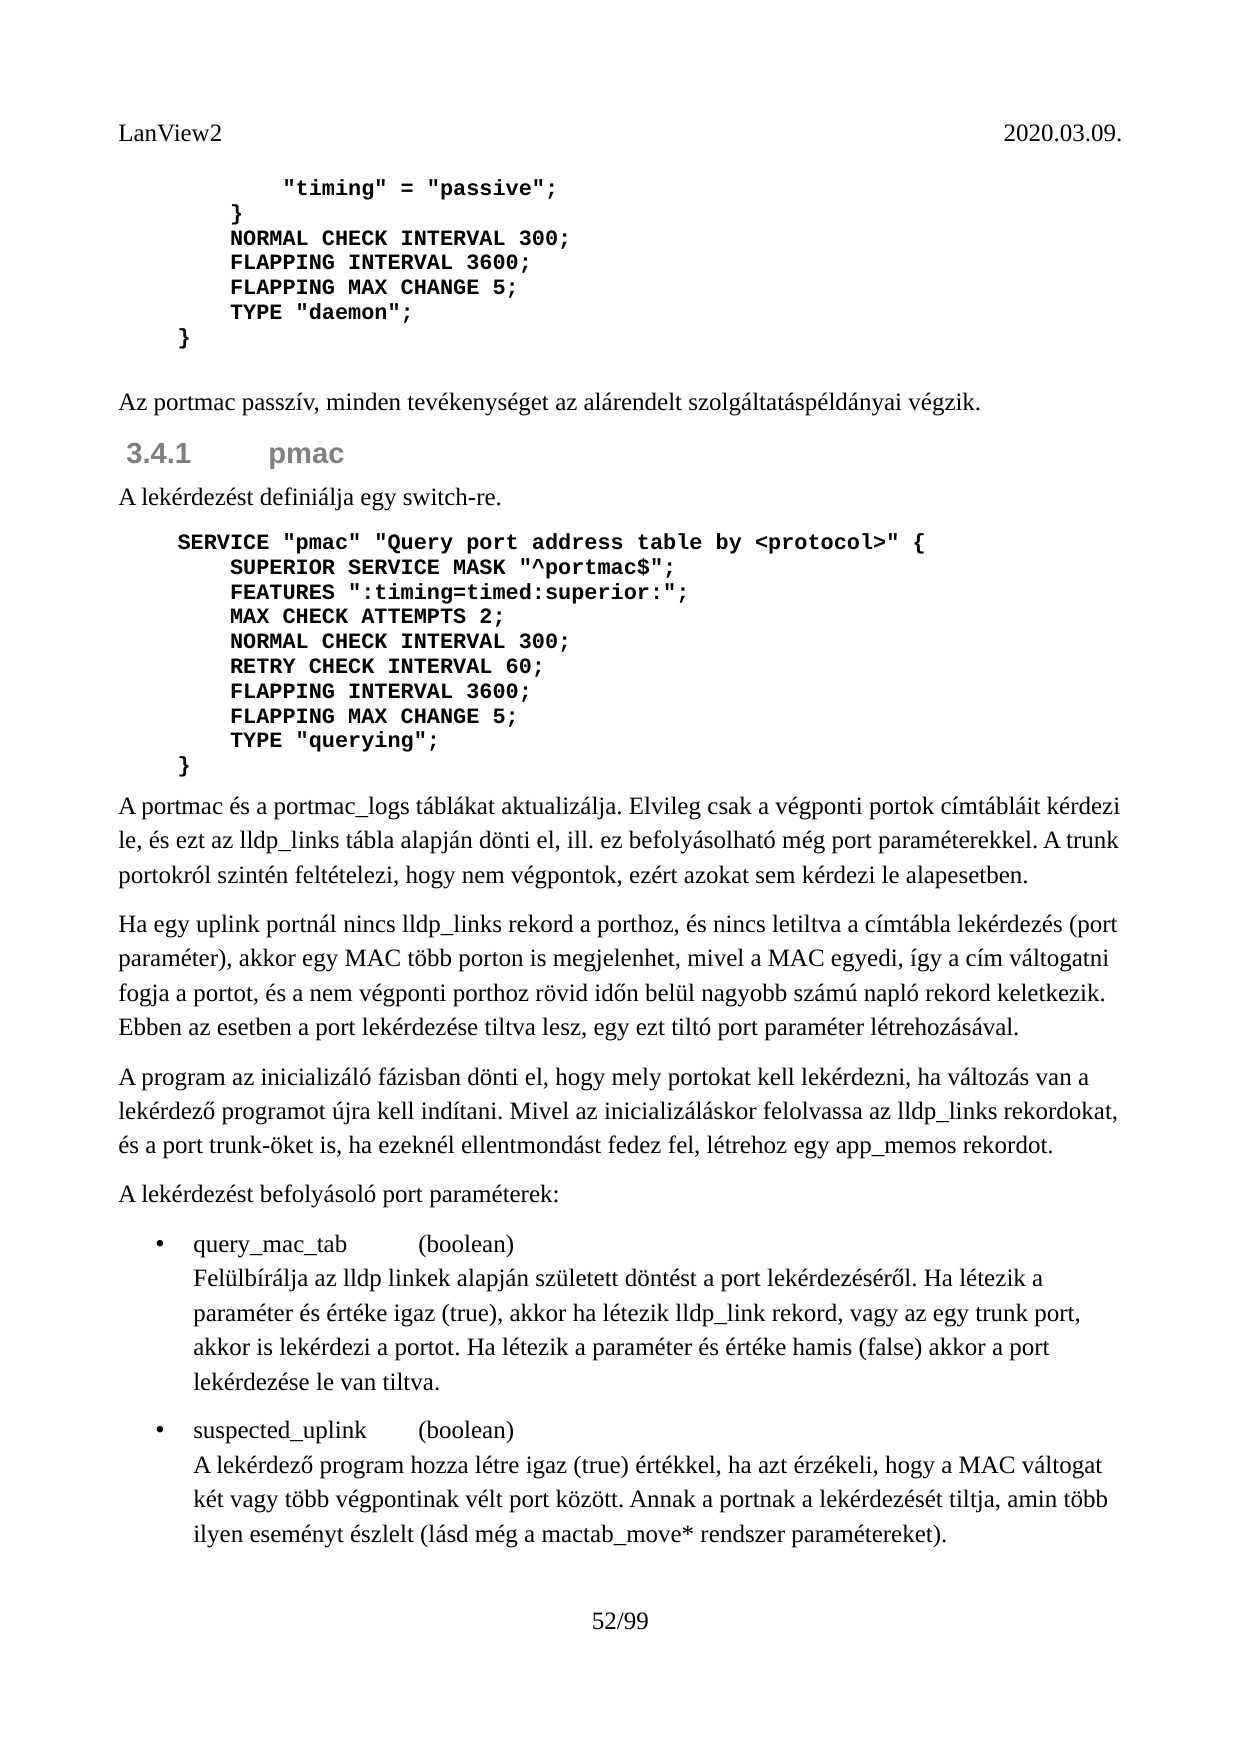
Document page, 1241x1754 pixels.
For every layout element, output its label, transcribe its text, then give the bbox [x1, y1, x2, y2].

text Az portmac passzív, minden tevékenységet az alárendelt szolgáltatáspéldányai végzik. [118, 387, 1122, 416]
subtitle pmac [118, 436, 1122, 470]
list suspected_uplink (boolean) A lekérdező program hozza létre igaz (true) értékkel, ha azt érzékeli, hogy a MAC váltogat két vagy több végpontinak vélt port között. Annak a portnak a lekérdezését tiltja, amin több ilyen eseményt észlelt (lásd még a mactab_move* rendszer paramétereket). [156, 1416, 1122, 1548]
text Ha egy uplink portnál nincs lldp_links rekord a porthoz, és nincs letiltva a címtábla lekérdezés (port paraméter), akkor egy MAC több porton is megjelenhet, mivel a MAC egyedi, így a cím váltogatni fogja a portot, és a nem végponti porthoz rövid időn belül nagyobb számú napló rekord keletkezik. Ebben az esetben a port lekérdezése tiltva lesz, egy ezt tiltó port paraméter létrehozásával. [118, 909, 1122, 1041]
list query_mac_tab (boolean) Felülbírálja az lldp linkek alapján született döntést a port lekérdezéséről. Ha létezik a paraméter és értéke igaz (true), akkor ha létezik lldp_link rekord, vagy az egy trunk port, akkor is lekérdezi a portot. Ha létezik a paraméter és értéke hamis (false) akkor a port lekérdezése le van tiltva. [156, 1229, 1122, 1395]
text A portmac és a portmac_logs táblákat aktualizálja. Elvileg csak a végponti portok címtábláit kérdezi le, és ezt az lldp_links tábla alapján dönti el, ill. ez befolyásolható még port paraméterekkel. A trunk portokról szintén feltételezi, hogy nem végpontok, ezért azokat sem kérdezi le alapesetben. [118, 791, 1122, 889]
text A lekérdezést definiálja egy switch-re. [118, 482, 1122, 511]
text SERVICE "pmac" "Query port address table by <protocol>" { SUPERIOR SERVICE MASK "^portmac$"; FEATURES ":timing=timed:superior:"; MAX CHECK ATTEMPTS 2; NORMAL CHECK INTERVAL 300; RETRY CHECK INTERVAL 60; FLAPPING INTERVAL 3600; FLAPPING MAX CHANGE 5; TYPE "querying"; } [177, 531, 1122, 779]
text A program az inicializáló fázisban dönti el, hogy mely portokat kell lekérdezni, ha változás van a lekérdező programot újra kell indítani. Mivel az inicializáláskor felolvassa az lldp_links rekordokat, és a port trunk-öket is, ha ezeknél ellentmondást fedez fel, létrehoz egy app_memos rekordot. [118, 1062, 1122, 1159]
text A lekérdezést befolyásoló port paraméterek: [118, 1179, 1122, 1208]
text "timing" = "passive"; } NORMAL CHECK INTERVAL 300; FLAPPING INTERVAL 3600; FLAPPING MAX CHANGE 5; TYPE "daemon"; } [177, 177, 1122, 351]
